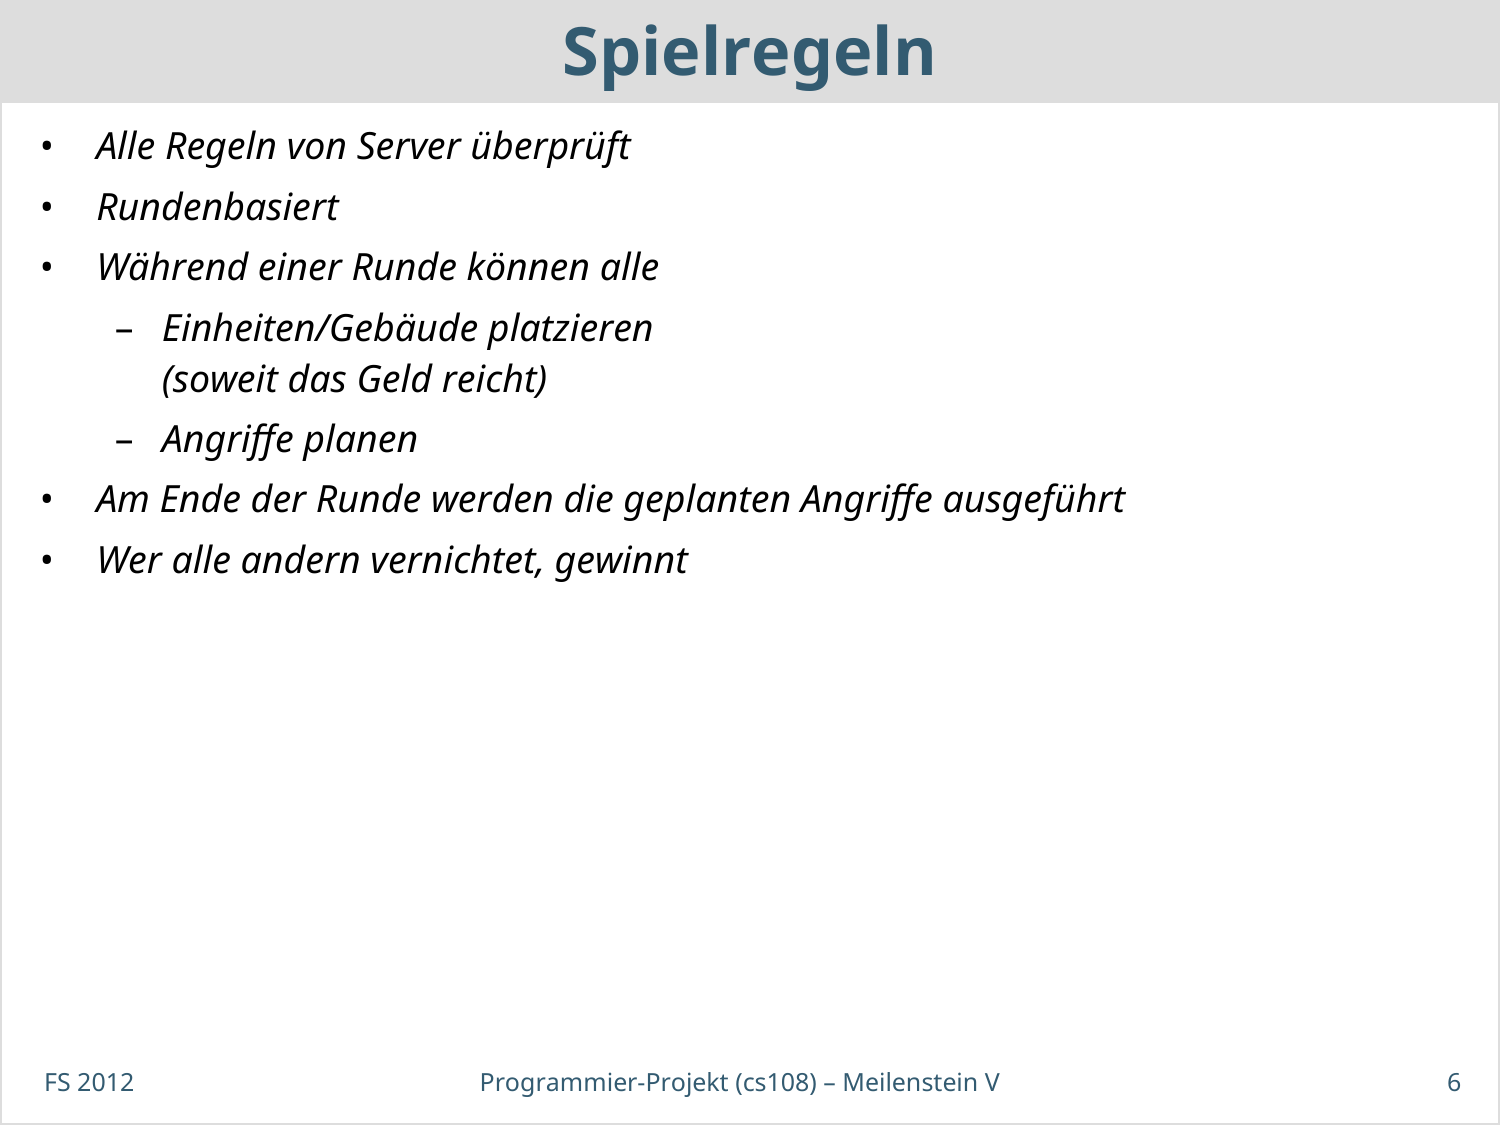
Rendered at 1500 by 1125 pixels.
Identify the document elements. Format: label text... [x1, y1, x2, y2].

text_box FS 2012 [29, 1058, 195, 1097]
text_box Programmier-Projekt (cs108) – Meilenstein V [300, 1058, 1201, 1107]
list Alle Regeln von Server überprüft Rundenbasiert Während einer Runde können alle Einheiten/Gebäude platzieren (soweit das Geld reicht) Angriffe planen Am Ende der Runde werden die geplanten Angriffe ausgeführt Wer alle andern vernichtet, gewinnt [24, 112, 1476, 1001]
text_box [1375, 1058, 1477, 1097]
title Spielregeln [0, 0, 1500, 100]
